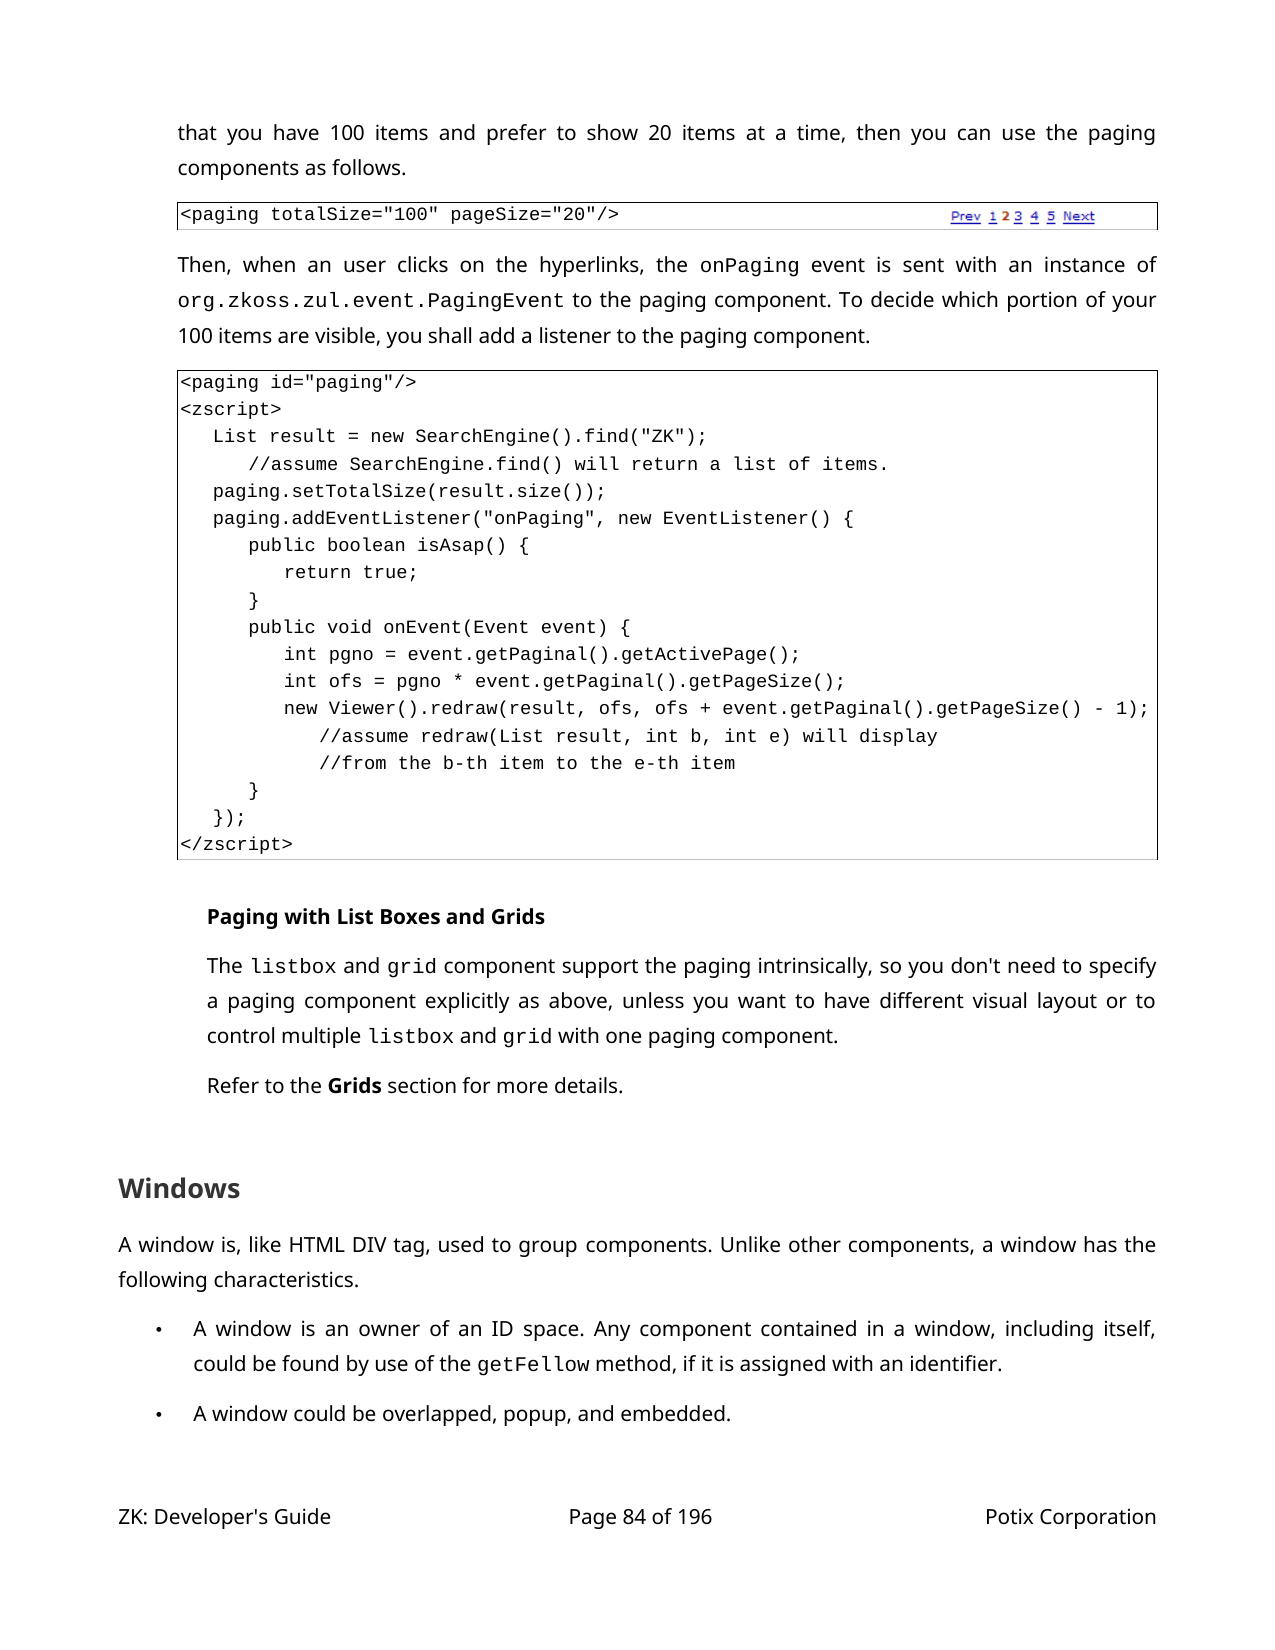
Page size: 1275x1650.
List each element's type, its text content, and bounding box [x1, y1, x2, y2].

text List result = new SearchEngine().find("ZK"); [178, 424, 1157, 449]
text new Viewer().redraw(result, ofs, ofs + event.getPaginal().getPageSize() - 1); [178, 696, 1157, 721]
subtitle Paging with List Boxes and Grids [207, 902, 1157, 930]
text Refer to the Grids section for more details. [207, 1071, 1157, 1099]
text The listbox and grid component support the paging intrinsically, so you don't need to specify a paging component explicitly as above, unless you want to have different visual layout or to control multiple listbox and grid with one paging component. [207, 951, 1157, 1050]
text paging.addEventListener("onPaging", new EventListener() { [178, 506, 1157, 530]
text //from the b-th item to the e-th item [178, 751, 1157, 775]
text } [178, 587, 1157, 612]
text return true; [178, 560, 1157, 584]
text <zscript> [178, 397, 1157, 421]
text int pgno = event.getPaginal().getActivePage(); [178, 642, 1157, 666]
text int ofs = pgno * event.getPaginal().getPageSize(); [178, 669, 1157, 693]
text that you have 100 items and prefer to show 20 items at a time, then you can use the paging components as follows. [177, 118, 1157, 182]
list A window is an owner of an ID space. Any component contained in a window, including itself, could be found by use of the getFellow method, if it is assigned with an identifier. [156, 1314, 1157, 1378]
text //assume SearchEngine.find() will return a list of items. [178, 452, 1157, 476]
text }); [178, 805, 1157, 829]
picture [947, 204, 1100, 228]
text } [178, 778, 1157, 802]
text public boolean isAsap() { [178, 533, 1157, 557]
text </zscript> [178, 832, 1157, 859]
list A window could be overlapped, popup, and embedded. [156, 1399, 1157, 1427]
text <paging totalSize="100" pageSize="20"/> [178, 203, 1157, 229]
text A window is, like HTML DIV tag, used to group components. Unlike other components, a window has the following characteristics. [118, 1230, 1157, 1294]
text paging.setTotalSize(result.size()); [178, 479, 1157, 503]
subtitle Windows [118, 1170, 1157, 1207]
text //assume redraw(List result, int b, int e) will display [178, 723, 1157, 748]
text <paging id="paging"/> [178, 371, 1157, 394]
text public void onEvent(Event event) { [178, 615, 1157, 639]
text Then, when an user clicks on the hyperlinks, the onPaging event is sent with an instance of org.zkoss.zul.event.PagingEvent to the paging component. To decide which portion of your 100 items are visible, you shall add a listener to the paging component. [177, 250, 1157, 349]
